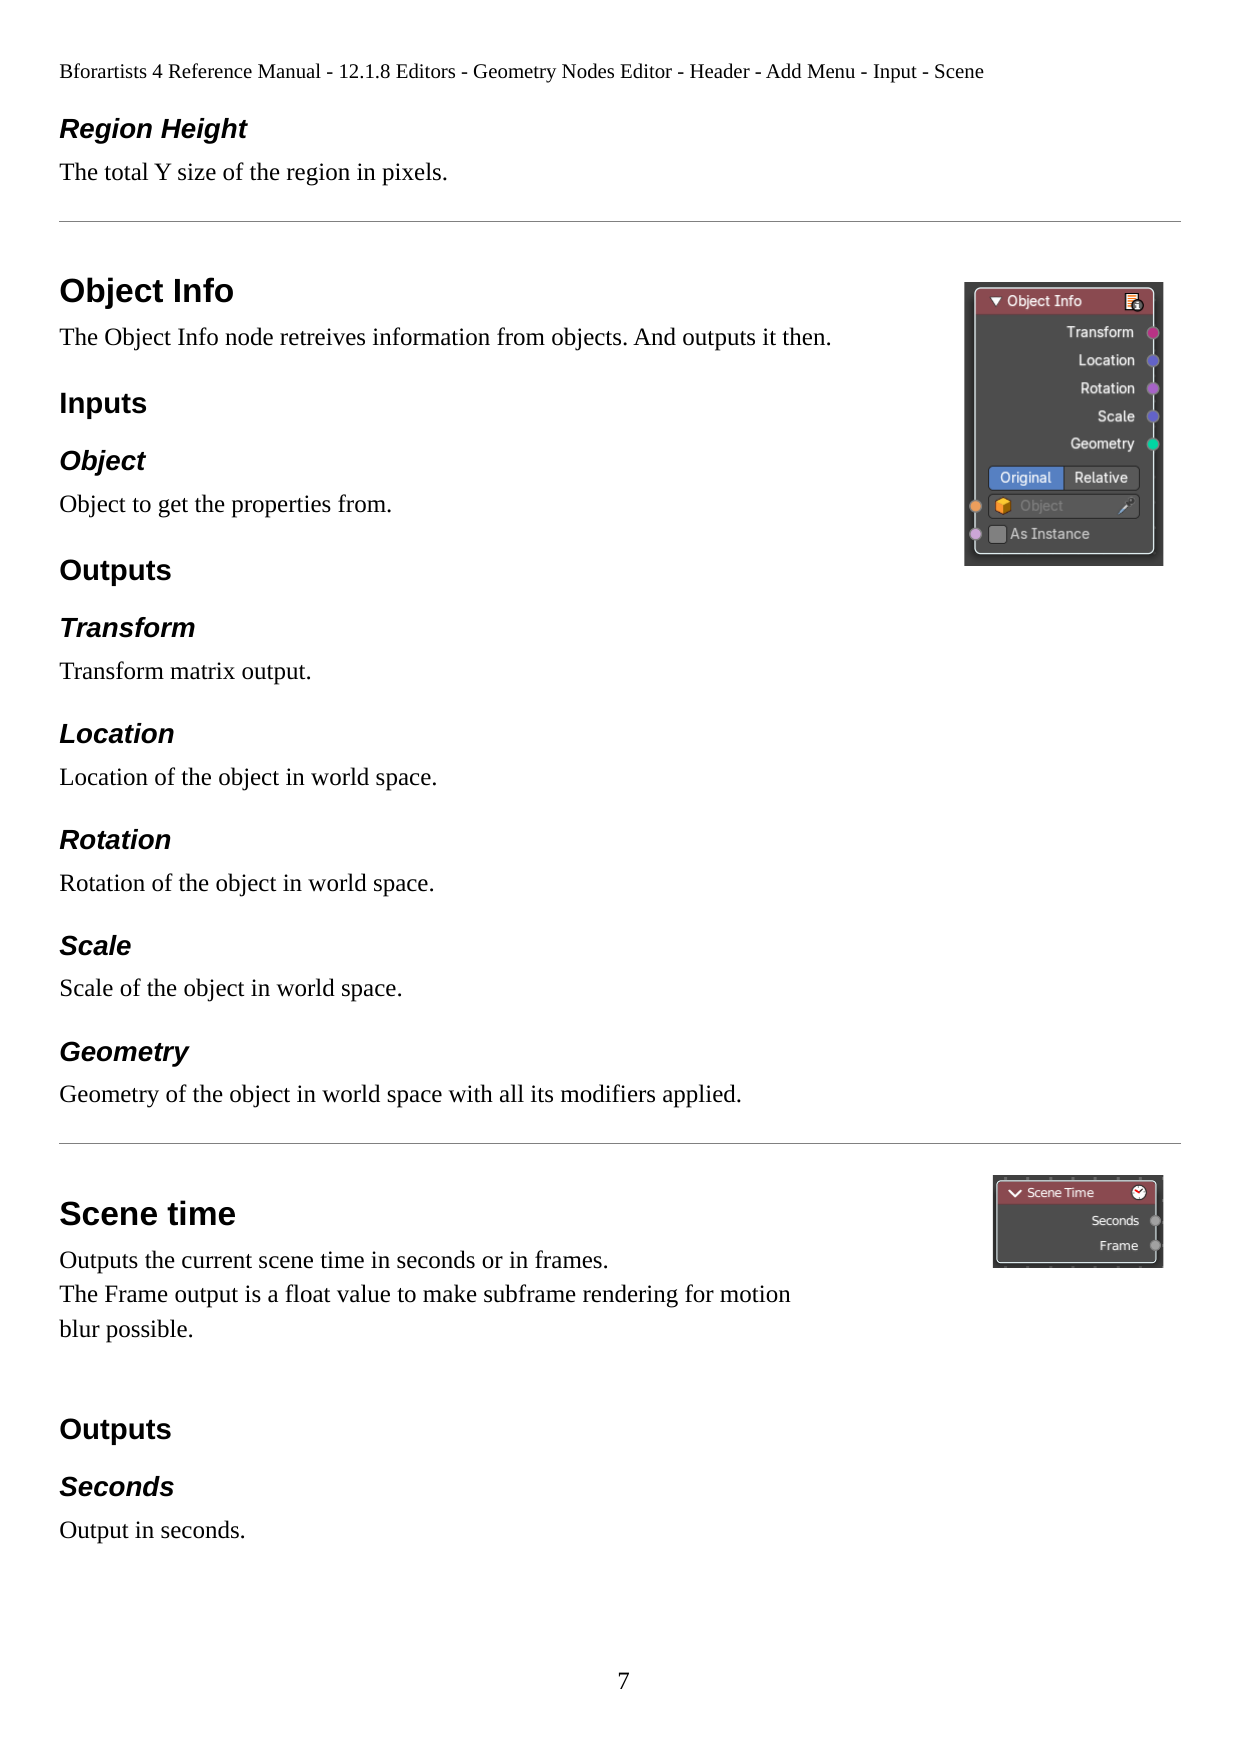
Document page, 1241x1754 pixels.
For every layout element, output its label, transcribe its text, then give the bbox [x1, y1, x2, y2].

subtitle Scale [59, 929, 1181, 961]
text The total Y size of the region in pixels. [59, 157, 1181, 186]
subtitle Rotation [59, 823, 1181, 855]
picture [992, 1175, 1164, 1268]
subtitle [1164, 444, 1181, 476]
text Output in seconds. [59, 1515, 1181, 1544]
text Location of the object in world space. [59, 762, 1181, 790]
subtitle Scene time [59, 1193, 992, 1232]
subtitle [1164, 1193, 1181, 1232]
text Outputs the current scene time in seconds or in frames. The Frame output is a float value to make subframe rendering for motion blur possible. [59, 1245, 1181, 1377]
text Object to get the properties from. [59, 489, 964, 518]
subtitle Object [59, 444, 964, 476]
subtitle Transform [59, 611, 1181, 643]
picture [964, 282, 1164, 566]
text Geometry of the object in world space with all its modifiers applied. [59, 1079, 1181, 1108]
subtitle Seconds [59, 1471, 1181, 1502]
subtitle Inputs [59, 386, 964, 419]
subtitle [1164, 386, 1181, 419]
text Scale of the object in world space. [59, 973, 1181, 1002]
subtitle Location [59, 717, 1181, 749]
text The Object Info node retreives information from objects. And outputs it then. [59, 322, 964, 351]
subtitle Region Height [59, 113, 1181, 144]
subtitle Object Info [59, 271, 1181, 310]
text Transform matrix output. [59, 656, 1181, 684]
subtitle Outputs [59, 553, 1181, 586]
subtitle Geometry [59, 1035, 1181, 1067]
text Rotation of the object in world space. [59, 868, 1181, 896]
subtitle Outputs [59, 1412, 1181, 1446]
